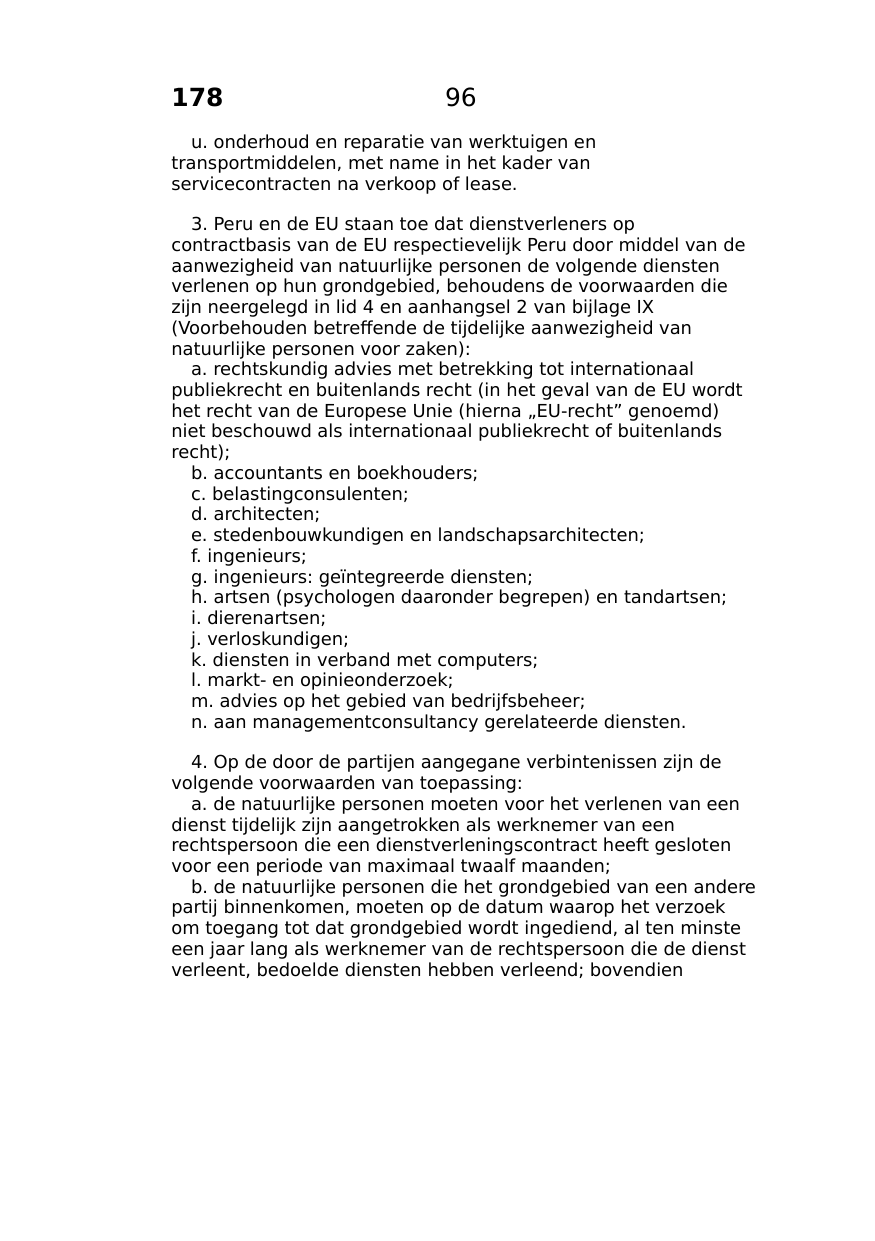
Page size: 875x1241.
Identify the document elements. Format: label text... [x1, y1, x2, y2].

text a. de natuurlijke personen moeten voor het verlenen van een dienst tijdelijk zijn aangetrokken als werknemer van een rechtspersoon die een dienstverleningscontract heeft gesloten voor een periode van maximaal twaalf maanden; [171, 794, 756, 877]
text f. ingenieurs; [171, 546, 756, 566]
text d. architecten; [171, 504, 756, 525]
text m. advies op het gebied van bedrijfsbeheer; [171, 691, 756, 712]
text e. stedenbouwkundigen en landschapsarchitecten; [171, 525, 756, 546]
text g. ingenieurs: geïntegreerde diensten; [171, 566, 756, 587]
text b. accountants en boekhouders; [171, 463, 756, 483]
text i. dierenartsen; [171, 608, 756, 629]
text 3. Peru en de EU staan toe dat dienstverleners op contractbasis van de EU respectievelijk Peru door middel van de aanwezigheid van natuurlijke personen de volgende diensten verlenen op hun grondgebied, behoudens de voorwaarden die zijn neergelegd in lid 4 en aanhangsel 2 van bijlage IX (Voorbehouden betreffende de tijdelijke aanwezigheid van natuurlijke personen voor zaken): [171, 214, 756, 359]
text a. rechtskundig advies met betrekking tot internationaal publiekrecht en buitenlands recht (in het geval van de EU wordt het recht van de Europese Unie (hierna „EU-recht” genoemd) niet beschouwd als internationaal publiekrecht of buitenlands recht); [171, 359, 756, 463]
text k. diensten in verband met computers; [171, 649, 756, 670]
text c. belastingconsulenten; [171, 483, 756, 504]
text 4. Op de door de partijen aangegane verbintenissen zijn de volgende voorwaarden van toepassing: [171, 752, 756, 794]
text l. markt- en opinieonderzoek; [171, 670, 756, 691]
text n. aan managementconsultancy gerelateerde diensten. [171, 712, 756, 732]
text j. verloskundigen; [171, 629, 756, 649]
text h. artsen (psychologen daaronder begrepen) en tandartsen; [171, 587, 756, 608]
text b. de natuurlijke personen die het grondgebied van een andere partij binnenkomen, moeten op de datum waarop het verzoek om toegang tot dat grondgebied wordt ingediend, al ten minste een jaar lang als werknemer van de rechtspersoon die de dienst verleent, bedoelde diensten hebben verleend; bovendien [171, 877, 756, 980]
text u. onderhoud en reparatie van werktuigen en transportmiddelen, met name in het kader van servicecontracten na verkoop of lease. [171, 132, 756, 194]
